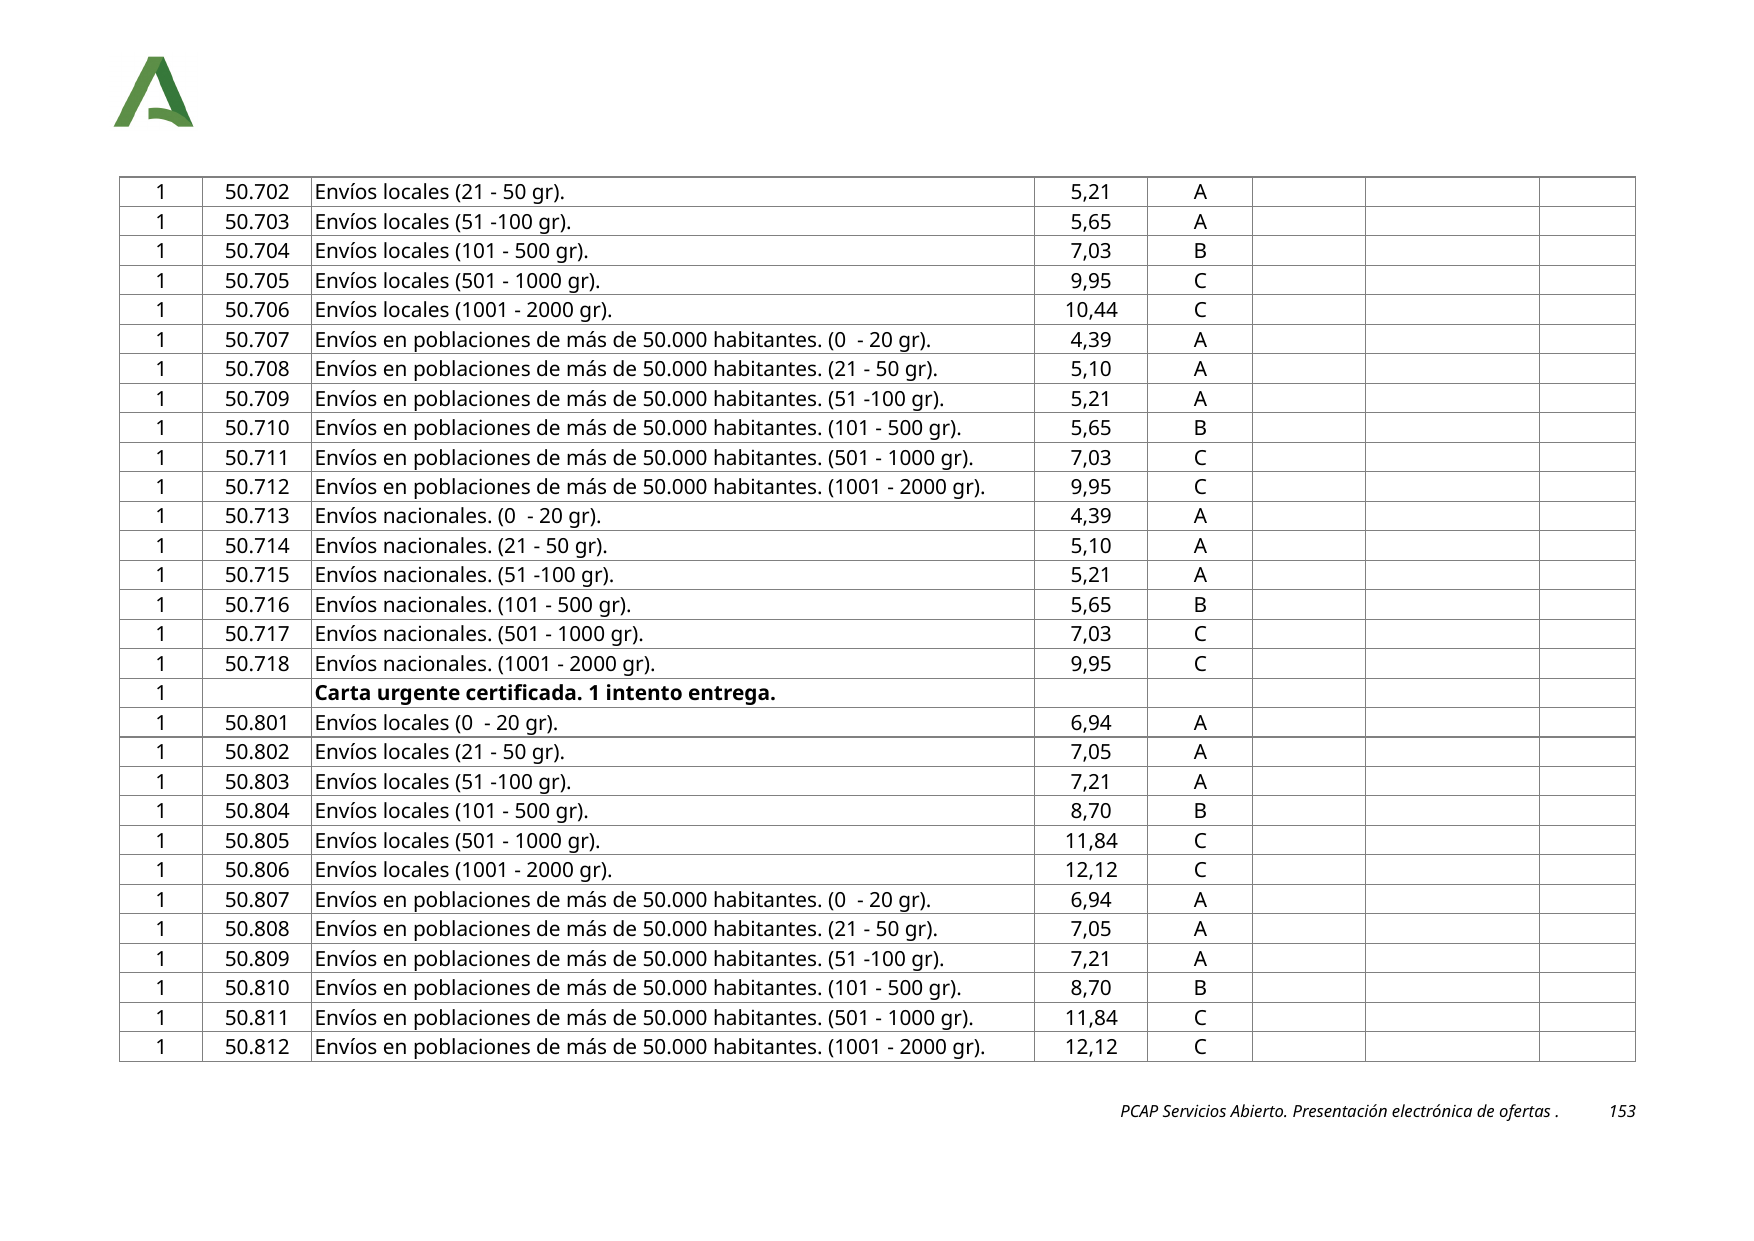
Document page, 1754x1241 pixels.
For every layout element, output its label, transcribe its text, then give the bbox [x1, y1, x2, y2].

table_cell 50.703 [203, 207, 311, 235]
table_cell C [1148, 1032, 1252, 1061]
table_cell [1253, 207, 1365, 235]
table_cell C [1148, 443, 1252, 471]
table_cell B [1148, 590, 1252, 618]
table_cell [1366, 708, 1539, 736]
table_cell 50.808 [203, 914, 311, 943]
table_cell 1 [120, 531, 202, 559]
table_cell [1253, 354, 1365, 383]
table_cell [1540, 973, 1635, 1002]
table_cell A [1148, 502, 1252, 530]
table_cell Envíos locales (101 - 500 gr). [312, 796, 1034, 825]
table_cell [1148, 679, 1252, 707]
table_cell Envíos nacionales. (0 - 20 gr). [312, 502, 1034, 530]
table_cell [1366, 738, 1539, 766]
table_cell [1366, 855, 1539, 884]
table_cell 1 [120, 914, 202, 943]
table_cell 1 [120, 708, 202, 736]
table_cell 12,12 [1035, 855, 1147, 884]
table_cell [1540, 561, 1635, 589]
table_cell Envíos nacionales. (21 - 50 gr). [312, 531, 1034, 559]
table_cell [1253, 561, 1365, 589]
table_cell [1366, 413, 1539, 442]
table_cell 1 [120, 236, 202, 265]
table_cell [1253, 826, 1365, 854]
table_cell A [1148, 325, 1252, 353]
table_cell A [1148, 354, 1252, 383]
table_cell 5,65 [1035, 590, 1147, 618]
table_cell C [1148, 826, 1252, 854]
table_cell [1253, 590, 1365, 618]
table_cell [1366, 767, 1539, 795]
table_cell Envíos en poblaciones de más de 50.000 habitantes. (21 - 50 gr). [312, 914, 1034, 943]
table_cell B [1148, 796, 1252, 825]
table_cell 5,65 [1035, 413, 1147, 442]
table_cell 1 [120, 885, 202, 913]
table_cell Envíos nacionales. (501 - 1000 gr). [312, 620, 1034, 648]
table_cell 1 [120, 796, 202, 825]
table_cell 1 [120, 944, 202, 972]
table_cell 50.807 [203, 885, 311, 913]
table_cell 50.709 [203, 384, 311, 412]
table_cell [1540, 767, 1635, 795]
table_cell 50.809 [203, 944, 311, 972]
table_cell 7,05 [1035, 914, 1147, 943]
table_cell [1366, 679, 1539, 707]
table_cell 1 [120, 413, 202, 442]
table_cell [203, 679, 311, 707]
table_cell [1253, 1003, 1365, 1031]
table_cell [1540, 443, 1635, 471]
table_cell 7,21 [1035, 767, 1147, 795]
table_cell Envíos nacionales. (101 - 500 gr). [312, 590, 1034, 618]
table_cell 1 [120, 354, 202, 383]
table_cell [1540, 914, 1635, 943]
table_cell 1 [120, 1032, 202, 1061]
table_cell 1 [120, 973, 202, 1002]
table_cell Envíos en poblaciones de más de 50.000 habitantes. (501 - 1000 gr). [312, 443, 1034, 471]
table_cell [1253, 236, 1365, 265]
table_cell C [1148, 266, 1252, 294]
table_cell B [1148, 236, 1252, 265]
table_cell A [1148, 384, 1252, 412]
table_cell 7,03 [1035, 443, 1147, 471]
table_cell [1253, 855, 1365, 884]
table_cell [1366, 796, 1539, 825]
table_cell 7,05 [1035, 738, 1147, 766]
table_cell Envíos locales (501 - 1000 gr). [312, 266, 1034, 294]
table_cell 5,21 [1035, 384, 1147, 412]
table_cell Envíos nacionales. (1001 - 2000 gr). [312, 649, 1034, 677]
table_cell [1366, 944, 1539, 972]
table_cell 9,95 [1035, 472, 1147, 501]
table_cell [1366, 590, 1539, 618]
table_cell 50.805 [203, 826, 311, 854]
table_cell [1540, 620, 1635, 648]
table_cell [1540, 178, 1635, 206]
table_cell Envíos locales (21 - 50 gr). [312, 178, 1034, 206]
table_cell 50.708 [203, 354, 311, 383]
table_cell 50.717 [203, 620, 311, 648]
table_cell C [1148, 649, 1252, 677]
table_cell [1253, 649, 1365, 677]
table_cell C [1148, 295, 1252, 324]
table_cell [1540, 1003, 1635, 1031]
table_cell [1540, 796, 1635, 825]
table_cell Envíos en poblaciones de más de 50.000 habitantes. (51 -100 gr). [312, 944, 1034, 972]
table_cell 5,10 [1035, 531, 1147, 559]
table_cell [1253, 502, 1365, 530]
table_cell A [1148, 738, 1252, 766]
table_cell 50.705 [203, 266, 311, 294]
table_cell [1540, 472, 1635, 501]
table_cell 5,21 [1035, 178, 1147, 206]
table_cell Envíos en poblaciones de más de 50.000 habitantes. (1001 - 2000 gr). [312, 472, 1034, 501]
table_cell 6,94 [1035, 708, 1147, 736]
table_cell 50.714 [203, 531, 311, 559]
table_cell 50.702 [203, 178, 311, 206]
table_cell [1540, 649, 1635, 677]
table_cell [1253, 738, 1365, 766]
table_cell Envíos locales (1001 - 2000 gr). [312, 295, 1034, 324]
table_cell [1035, 679, 1147, 707]
table_cell [1366, 620, 1539, 648]
table_cell Envíos locales (1001 - 2000 gr). [312, 855, 1034, 884]
table_cell 1 [120, 295, 202, 324]
table_cell [1253, 413, 1365, 442]
table_cell [1366, 885, 1539, 913]
table_cell Envíos locales (501 - 1000 gr). [312, 826, 1034, 854]
table_cell 6,94 [1035, 885, 1147, 913]
table_cell 1 [120, 178, 202, 206]
table_cell [1366, 354, 1539, 383]
table_cell 1 [120, 384, 202, 412]
table_cell 12,12 [1035, 1032, 1147, 1061]
table_cell Envíos locales (51 -100 gr). [312, 207, 1034, 235]
table_cell Envíos en poblaciones de más de 50.000 habitantes. (101 - 500 gr). [312, 413, 1034, 442]
table_cell 50.802 [203, 738, 311, 766]
table_cell 4,39 [1035, 325, 1147, 353]
table_cell A [1148, 207, 1252, 235]
table_cell 1 [120, 266, 202, 294]
table_cell C [1148, 620, 1252, 648]
table_cell 50.704 [203, 236, 311, 265]
table_cell [1253, 295, 1365, 324]
table_cell [1253, 472, 1365, 501]
table_cell Envíos locales (51 -100 gr). [312, 767, 1034, 795]
table_cell 8,70 [1035, 796, 1147, 825]
table_cell C [1148, 1003, 1252, 1031]
table_cell 50.711 [203, 443, 311, 471]
table_cell [1540, 679, 1635, 707]
table_cell 50.716 [203, 590, 311, 618]
table_cell 1 [120, 649, 202, 677]
table_cell [1253, 620, 1365, 648]
table_cell 1 [120, 738, 202, 766]
table_cell [1253, 178, 1365, 206]
table_cell 50.713 [203, 502, 311, 530]
table_cell [1540, 590, 1635, 618]
table_cell [1253, 796, 1365, 825]
table_cell 50.804 [203, 796, 311, 825]
table_cell 9,95 [1035, 649, 1147, 677]
table_cell [1540, 295, 1635, 324]
table_cell 9,95 [1035, 266, 1147, 294]
table_cell [1540, 826, 1635, 854]
table_cell [1540, 855, 1635, 884]
table_cell [1540, 354, 1635, 383]
table_cell A [1148, 914, 1252, 943]
table_cell 1 [120, 590, 202, 618]
table_cell 8,70 [1035, 973, 1147, 1002]
table_cell [1253, 266, 1365, 294]
table_cell [1253, 679, 1365, 707]
table_cell 1 [120, 1003, 202, 1031]
table_cell [1366, 266, 1539, 294]
table_cell 7,21 [1035, 944, 1147, 972]
table_cell [1540, 413, 1635, 442]
table_cell 1 [120, 502, 202, 530]
table_cell [1540, 944, 1635, 972]
table_cell [1253, 531, 1365, 559]
table_cell [1366, 531, 1539, 559]
table_cell 7,03 [1035, 620, 1147, 648]
table_cell C [1148, 855, 1252, 884]
table_cell Envíos en poblaciones de más de 50.000 habitantes. (0 - 20 gr). [312, 885, 1034, 913]
table_cell 50.810 [203, 973, 311, 1002]
table_cell Envíos en poblaciones de más de 50.000 habitantes. (21 - 50 gr). [312, 354, 1034, 383]
table_cell A [1148, 178, 1252, 206]
table_cell 50.707 [203, 325, 311, 353]
table_cell [1253, 1032, 1365, 1061]
table_cell [1366, 207, 1539, 235]
table_cell [1366, 472, 1539, 501]
table_cell 50.712 [203, 472, 311, 501]
table_cell A [1148, 885, 1252, 913]
table_cell 11,84 [1035, 826, 1147, 854]
table_cell B [1148, 973, 1252, 1002]
table_cell [1366, 973, 1539, 1002]
table_cell 1 [120, 207, 202, 235]
table_cell [1253, 384, 1365, 412]
table_cell [1366, 384, 1539, 412]
table_cell A [1148, 767, 1252, 795]
table_cell 1 [120, 325, 202, 353]
table_cell [1366, 443, 1539, 471]
table_cell 10,44 [1035, 295, 1147, 324]
table_cell A [1148, 561, 1252, 589]
table_cell 50.715 [203, 561, 311, 589]
table_cell [1253, 767, 1365, 795]
table_cell 50.806 [203, 855, 311, 884]
table_cell [1366, 325, 1539, 353]
table_cell Envíos locales (21 - 50 gr). [312, 738, 1034, 766]
picture [109, 52, 198, 131]
table_cell [1366, 1003, 1539, 1031]
table_cell [1540, 266, 1635, 294]
table_cell [1366, 295, 1539, 324]
table_cell A [1148, 531, 1252, 559]
table_cell [1366, 502, 1539, 530]
table_cell 1 [120, 767, 202, 795]
table_cell 7,03 [1035, 236, 1147, 265]
table_cell 50.801 [203, 708, 311, 736]
table_cell Envíos en poblaciones de más de 50.000 habitantes. (101 - 500 gr). [312, 973, 1034, 1002]
table_cell 1 [120, 855, 202, 884]
table_cell Envíos nacionales. (51 -100 gr). [312, 561, 1034, 589]
table_cell Envíos locales (0 - 20 gr). [312, 708, 1034, 736]
table_cell [1540, 325, 1635, 353]
table_cell [1366, 1032, 1539, 1061]
table_cell [1253, 885, 1365, 913]
table_cell 1 [120, 561, 202, 589]
table_cell Envíos en poblaciones de más de 50.000 habitantes. (0 - 20 gr). [312, 325, 1034, 353]
table_cell 5,21 [1035, 561, 1147, 589]
table_cell [1540, 738, 1635, 766]
table_cell 50.706 [203, 295, 311, 324]
table_cell Envíos en poblaciones de más de 50.000 habitantes. (1001 - 2000 gr). [312, 1032, 1034, 1061]
table_cell [1540, 708, 1635, 736]
table_cell 50.812 [203, 1032, 311, 1061]
table_cell 5,10 [1035, 354, 1147, 383]
table_cell [1540, 502, 1635, 530]
table_cell [1253, 708, 1365, 736]
table_cell [1366, 826, 1539, 854]
table_cell [1540, 236, 1635, 265]
table_cell A [1148, 944, 1252, 972]
table_cell [1540, 1032, 1635, 1061]
table_cell [1540, 885, 1635, 913]
table_cell [1366, 178, 1539, 206]
table_cell 50.803 [203, 767, 311, 795]
table_cell 1 [120, 472, 202, 501]
table_cell [1253, 325, 1365, 353]
table_cell 1 [120, 826, 202, 854]
table_cell 11,84 [1035, 1003, 1147, 1031]
table_cell [1253, 443, 1365, 471]
table_cell C [1148, 472, 1252, 501]
table_cell [1540, 531, 1635, 559]
table_cell 50.710 [203, 413, 311, 442]
table_cell 1 [120, 443, 202, 471]
table_cell [1366, 561, 1539, 589]
table_cell [1366, 914, 1539, 943]
table_cell [1253, 944, 1365, 972]
table_cell 50.811 [203, 1003, 311, 1031]
table_cell Envíos locales (101 - 500 gr). [312, 236, 1034, 265]
table_cell Envíos en poblaciones de más de 50.000 habitantes. (501 - 1000 gr). [312, 1003, 1034, 1031]
table_cell A [1148, 708, 1252, 736]
table_cell [1366, 649, 1539, 677]
table_cell 5,65 [1035, 207, 1147, 235]
table_cell Envíos en poblaciones de más de 50.000 habitantes. (51 -100 gr). [312, 384, 1034, 412]
table_cell 1 [120, 620, 202, 648]
table_cell Carta urgente certificada. 1 intento entrega. [312, 679, 1034, 707]
table_cell [1253, 914, 1365, 943]
table_cell 4,39 [1035, 502, 1147, 530]
table_cell [1540, 207, 1635, 235]
table_cell [1366, 236, 1539, 265]
table_cell [1540, 384, 1635, 412]
table_cell 50.718 [203, 649, 311, 677]
table_cell [1253, 973, 1365, 1002]
table_cell 1 [120, 679, 202, 707]
table_cell B [1148, 413, 1252, 442]
